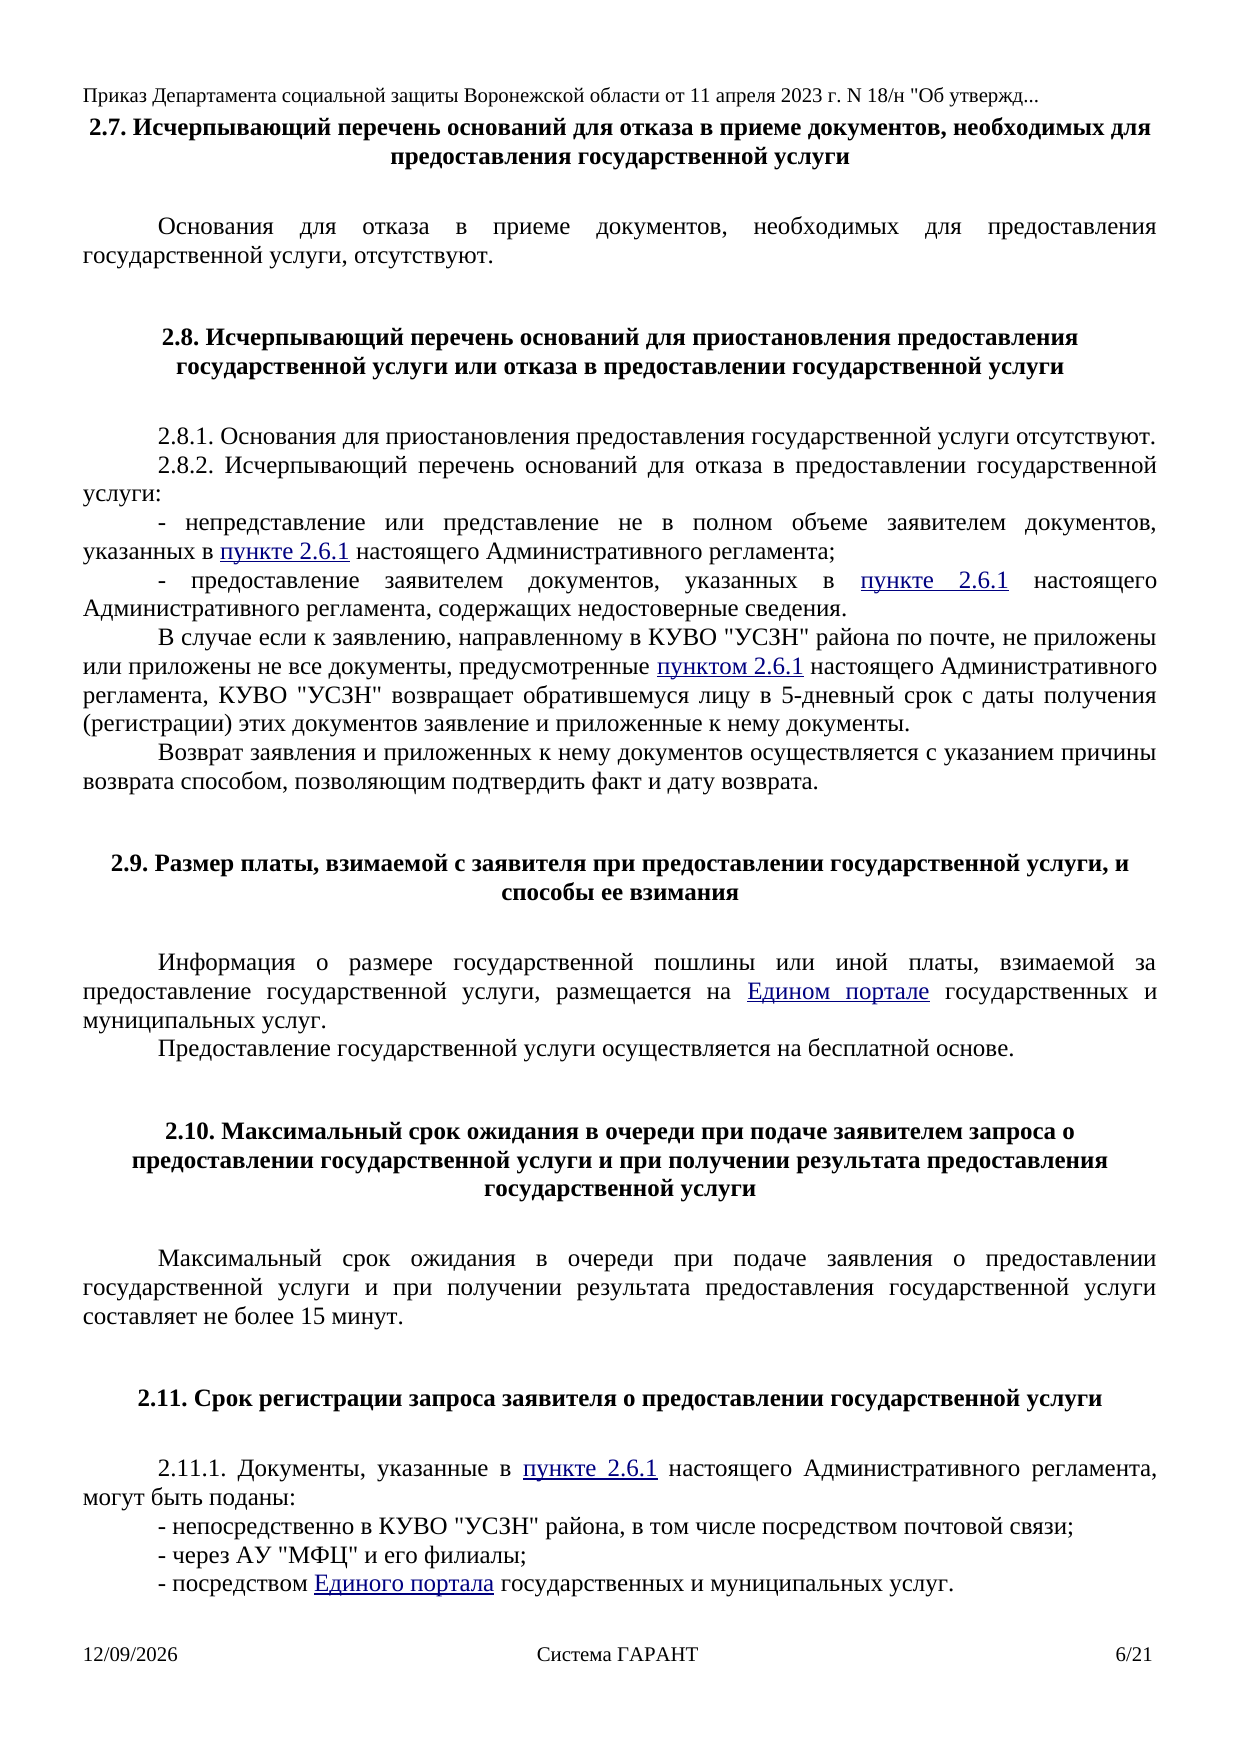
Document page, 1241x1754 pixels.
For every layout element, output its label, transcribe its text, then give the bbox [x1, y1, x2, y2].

text Основания для отказа в приеме документов, необходимых для предоставления государственной услуги, отсутствуют. [83, 211, 1157, 268]
text - через АУ "МФЦ" и его филиалы; [83, 1540, 1157, 1568]
subtitle 2.10. Максимальный срок ожидания в очереди при подаче заявителем запроса о предоставлении государственной услуги и при получении результата предоставления государственной услуги [83, 1116, 1157, 1202]
subtitle 2.9. Размер платы, взимаемой с заявителя при предоставлении государственной услуги, и способы ее взимания [83, 848, 1157, 906]
text - предоставление заявителем документов, указанных в пункте 2.6.1 настоящего Административного регламента, содержащих недостоверные сведения. [83, 565, 1157, 622]
text 2.8.1. Основания для приостановления предоставления государственной услуги отсутствуют. [83, 421, 1157, 450]
text - посредством Единого портала государственных и муниципальных услуг. [83, 1568, 1157, 1597]
text Максимальный срок ожидания в очереди при подаче заявления о предоставлении государственной услуги и при получении результата предоставления государственной услуги составляет не более 15 минут. [83, 1243, 1157, 1330]
text - непосредственно в КУВО "УСЗН" района, в том числе посредством почтовой связи; [83, 1511, 1157, 1540]
subtitle 2.7. Исчерпывающий перечень оснований для отказа в приеме документов, необходимых для предоставления государственной услуги [83, 112, 1157, 170]
text 2.11.1. Документы, указанные в пункте 2.6.1 настоящего Административного регламента, могут быть поданы: [83, 1453, 1157, 1511]
text - непредставление или представление не в полном объеме заявителем документов, указанных в пункте 2.6.1 настоящего Административного регламента; [83, 507, 1157, 565]
text Возврат заявления и приложенных к нему документов осуществляется с указанием причины возврата способом, позволяющим подтвердить факт и дату возврата. [83, 737, 1157, 795]
text 2.8.2. Исчерпывающий перечень оснований для отказа в предоставлении государственной услуги: [83, 450, 1157, 507]
subtitle 2.8. Исчерпывающий перечень оснований для приостановления предоставления государственной услуги или отказа в предоставлении государственной услуги [83, 322, 1157, 380]
subtitle 2.11. Срок регистрации запроса заявителя о предоставлении государственной услуги [83, 1383, 1157, 1412]
text Информация о размере государственной пошлины или иной платы, взимаемой за предоставление государственной услуги, размещается на Едином портале государственных и муниципальных услуг. [83, 947, 1157, 1033]
text Предоставление государственной услуги осуществляется на бесплатной основе. [83, 1033, 1157, 1062]
text В случае если к заявлению, направленному в КУВО "УСЗН" района по почте, не приложены или приложены не все документы, предусмотренные пунктом 2.6.1 настоящего Административного регламента, КУВО "УСЗН" возвращает обратившемуся лицу в 5-дневный срок с даты получения (регистрации) этих документов заявление и приложенные к нему документы. [83, 622, 1157, 737]
